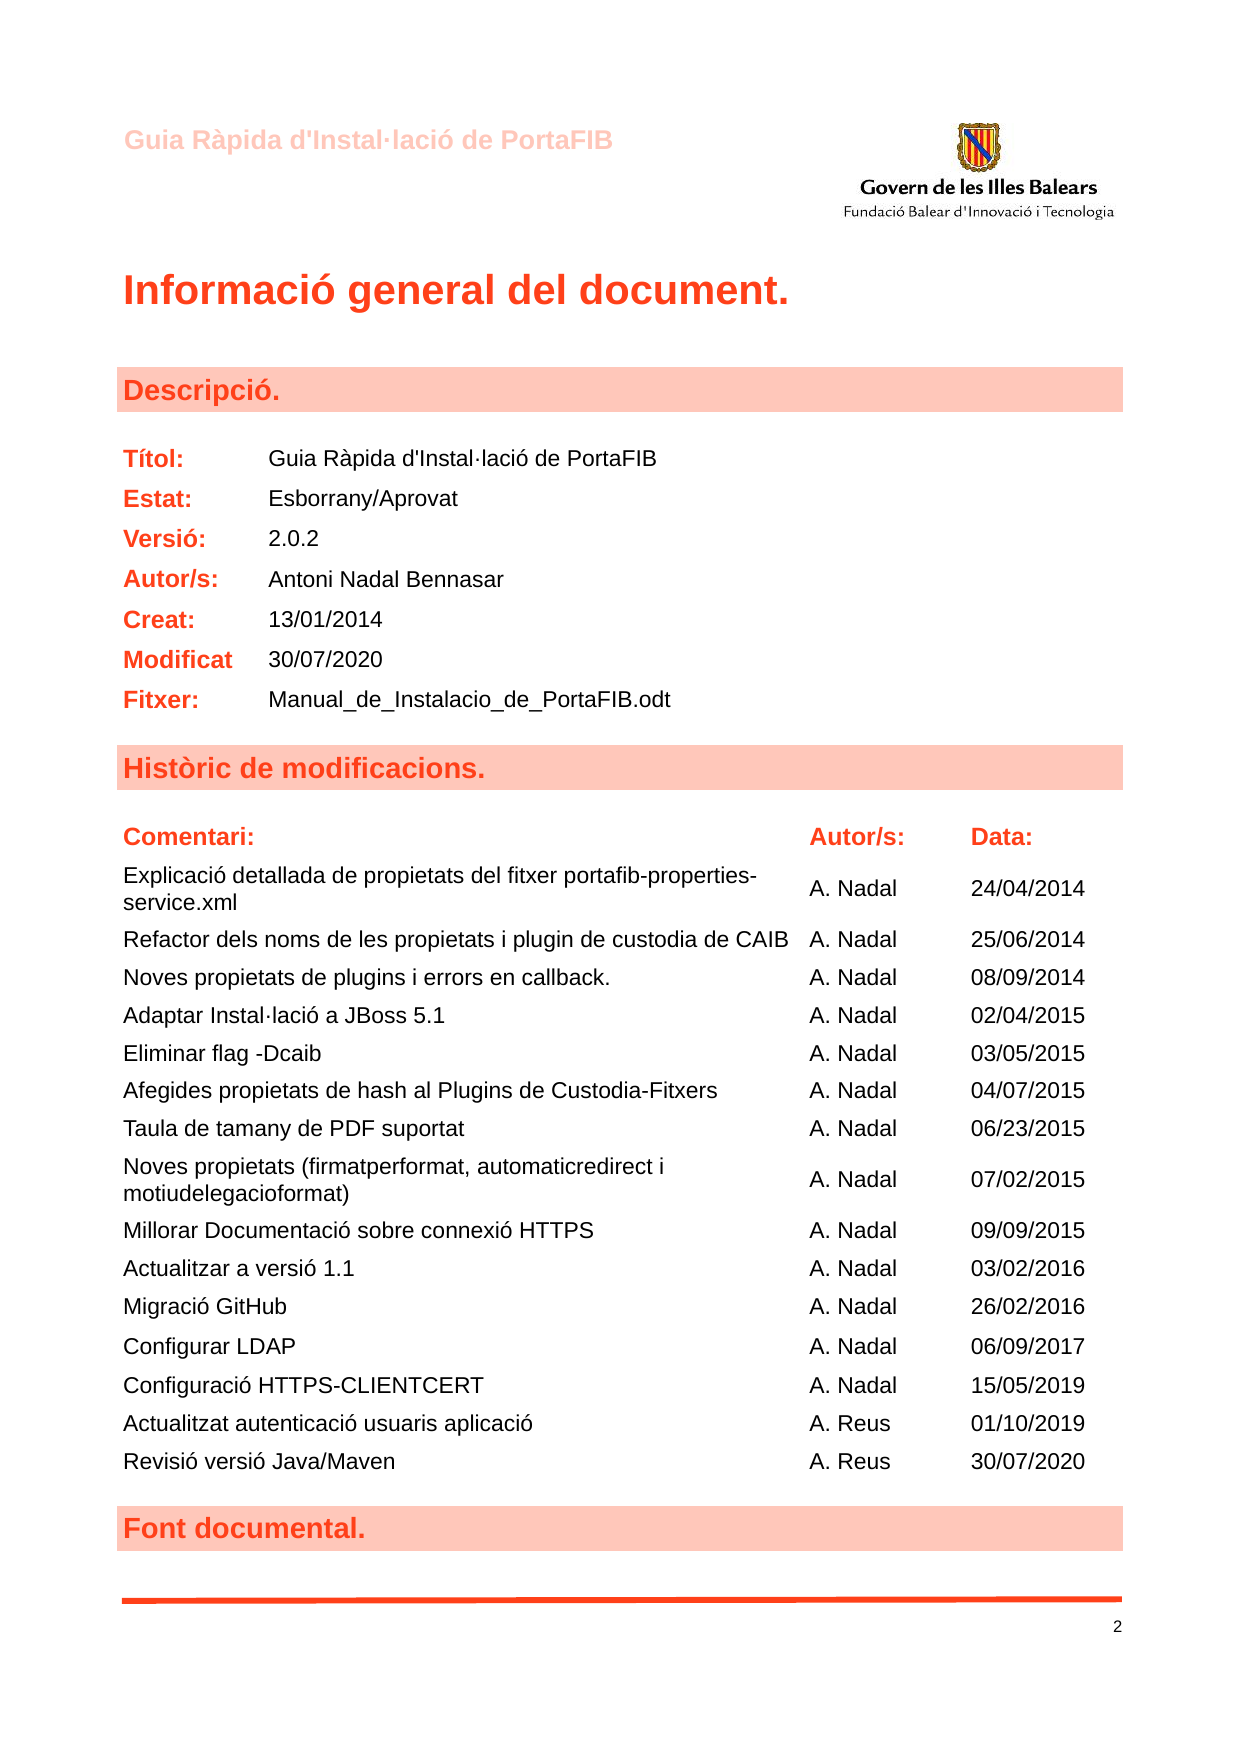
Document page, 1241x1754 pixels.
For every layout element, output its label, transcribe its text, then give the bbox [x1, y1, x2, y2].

table_cell Històric de modificacions. [117, 745, 1123, 790]
table_cell 30/07/2020 [262, 639, 1123, 679]
table_cell Autor/s: [803, 816, 965, 856]
table_cell 07/04/2015 [965, 1072, 1123, 1109]
table_cell 09/09/2015 [965, 1212, 1123, 1249]
table_cell A. Nadal [803, 1367, 965, 1404]
table_cell Refactor dels noms de les propietats i plugin de custodia de CAIB [117, 921, 803, 958]
table_cell Actualitzat autenticació usuaris aplicació [117, 1404, 803, 1442]
table_cell [117, 412, 1123, 438]
table_cell Modificat [117, 639, 262, 679]
table_cell Explicació detallada de propietats del fitxer portafib-properties-service.xml [117, 856, 803, 921]
table_cell Actualitzar a versió 1.1 [117, 1249, 803, 1287]
table_cell Descripció. [117, 367, 1123, 412]
table_cell 04/02/2015 [965, 996, 1123, 1034]
table_cell 13/01/2014 [262, 599, 1123, 639]
table_cell Adaptar Instal·lació a JBoss 5.1 [117, 996, 803, 1034]
table_cell Configuració HTTPS-CLIENTCERT [117, 1367, 803, 1404]
table_cell A. Nadal [803, 1110, 965, 1147]
table_cell A. Nadal [803, 1249, 965, 1287]
table_cell 08/09/2014 [965, 958, 1123, 996]
table_cell Versió: [117, 519, 262, 559]
table_cell [117, 720, 1123, 745]
table_cell A. Nadal [803, 1325, 965, 1367]
table_cell 30/07/2020 [965, 1442, 1123, 1480]
table_cell [117, 790, 1123, 816]
table_cell 01/10/2019 [965, 1404, 1123, 1442]
table_cell Fitxer: [117, 679, 262, 719]
table_cell 2.0.2 [262, 519, 1123, 559]
table_cell Noves propietats de plugins i errors en callback. [117, 958, 803, 996]
table_cell Estat: [117, 478, 262, 518]
table_header Informació general del document. [117, 260, 1123, 367]
table_cell Millorar Documentació sobre connexió HTTPS [117, 1212, 803, 1249]
table_cell 15/05/2019 [965, 1367, 1123, 1404]
table_cell Comentari: [117, 816, 803, 856]
table_cell 25/06/2014 [965, 921, 1123, 958]
table_cell Afegides propietats de hash al Plugins de Custodia-Fitxers [117, 1072, 803, 1109]
table_cell 26/02/2016 [965, 1287, 1123, 1325]
table_cell Esborrany/Aprovat [262, 478, 1123, 518]
table_cell Taula de tamany de PDF suportat [117, 1110, 803, 1147]
table_cell A. Nadal [803, 921, 965, 958]
table_cell 05/03/2015 [965, 1034, 1123, 1072]
table_cell Noves propietats (firmatperformat, automaticredirect i motiudelegacioformat) [117, 1148, 803, 1212]
table_cell A. Nadal [803, 958, 965, 996]
table_cell Manual_de_Instalacio_de_PortaFIB.odt [262, 679, 1123, 719]
table_cell Eliminar flag -Dcaib [117, 1034, 803, 1072]
table_cell 03/02/2016 [965, 1249, 1123, 1287]
table_cell A. Nadal [803, 996, 965, 1034]
table_cell A. Nadal [803, 856, 965, 921]
table_cell Creat: [117, 599, 262, 639]
table_cell 23/06/2015 [965, 1110, 1123, 1147]
table_cell [117, 1480, 1123, 1506]
table_cell Migració GitHub [117, 1287, 803, 1325]
table_cell Font documental. [117, 1506, 1123, 1551]
table_cell 06/09/2017 [965, 1325, 1123, 1367]
table_cell A. Nadal [803, 1212, 965, 1249]
table_cell A. Reus [803, 1442, 965, 1480]
table_cell A. Nadal [803, 1148, 965, 1212]
table_cell A. Nadal [803, 1034, 965, 1072]
table_cell Antoni Nadal Bennasar [262, 559, 1123, 599]
table_cell A. Nadal [803, 1072, 965, 1109]
table_cell Data: [965, 816, 1123, 856]
table_cell Autor/s: [117, 559, 262, 599]
table_cell A. Nadal [803, 1287, 965, 1325]
table_cell 24/04/2014 [965, 856, 1123, 921]
table_cell Revisió versió Java/Maven [117, 1442, 803, 1480]
table_cell Títol: [117, 438, 262, 478]
picture [840, 123, 1117, 220]
table_cell Configurar LDAP [117, 1325, 803, 1367]
table_cell Guia Ràpida d'Instal·lació de PortaFIB [262, 438, 1123, 478]
table_cell 02/07/2015 [965, 1148, 1123, 1212]
table_cell A. Reus [803, 1404, 965, 1442]
